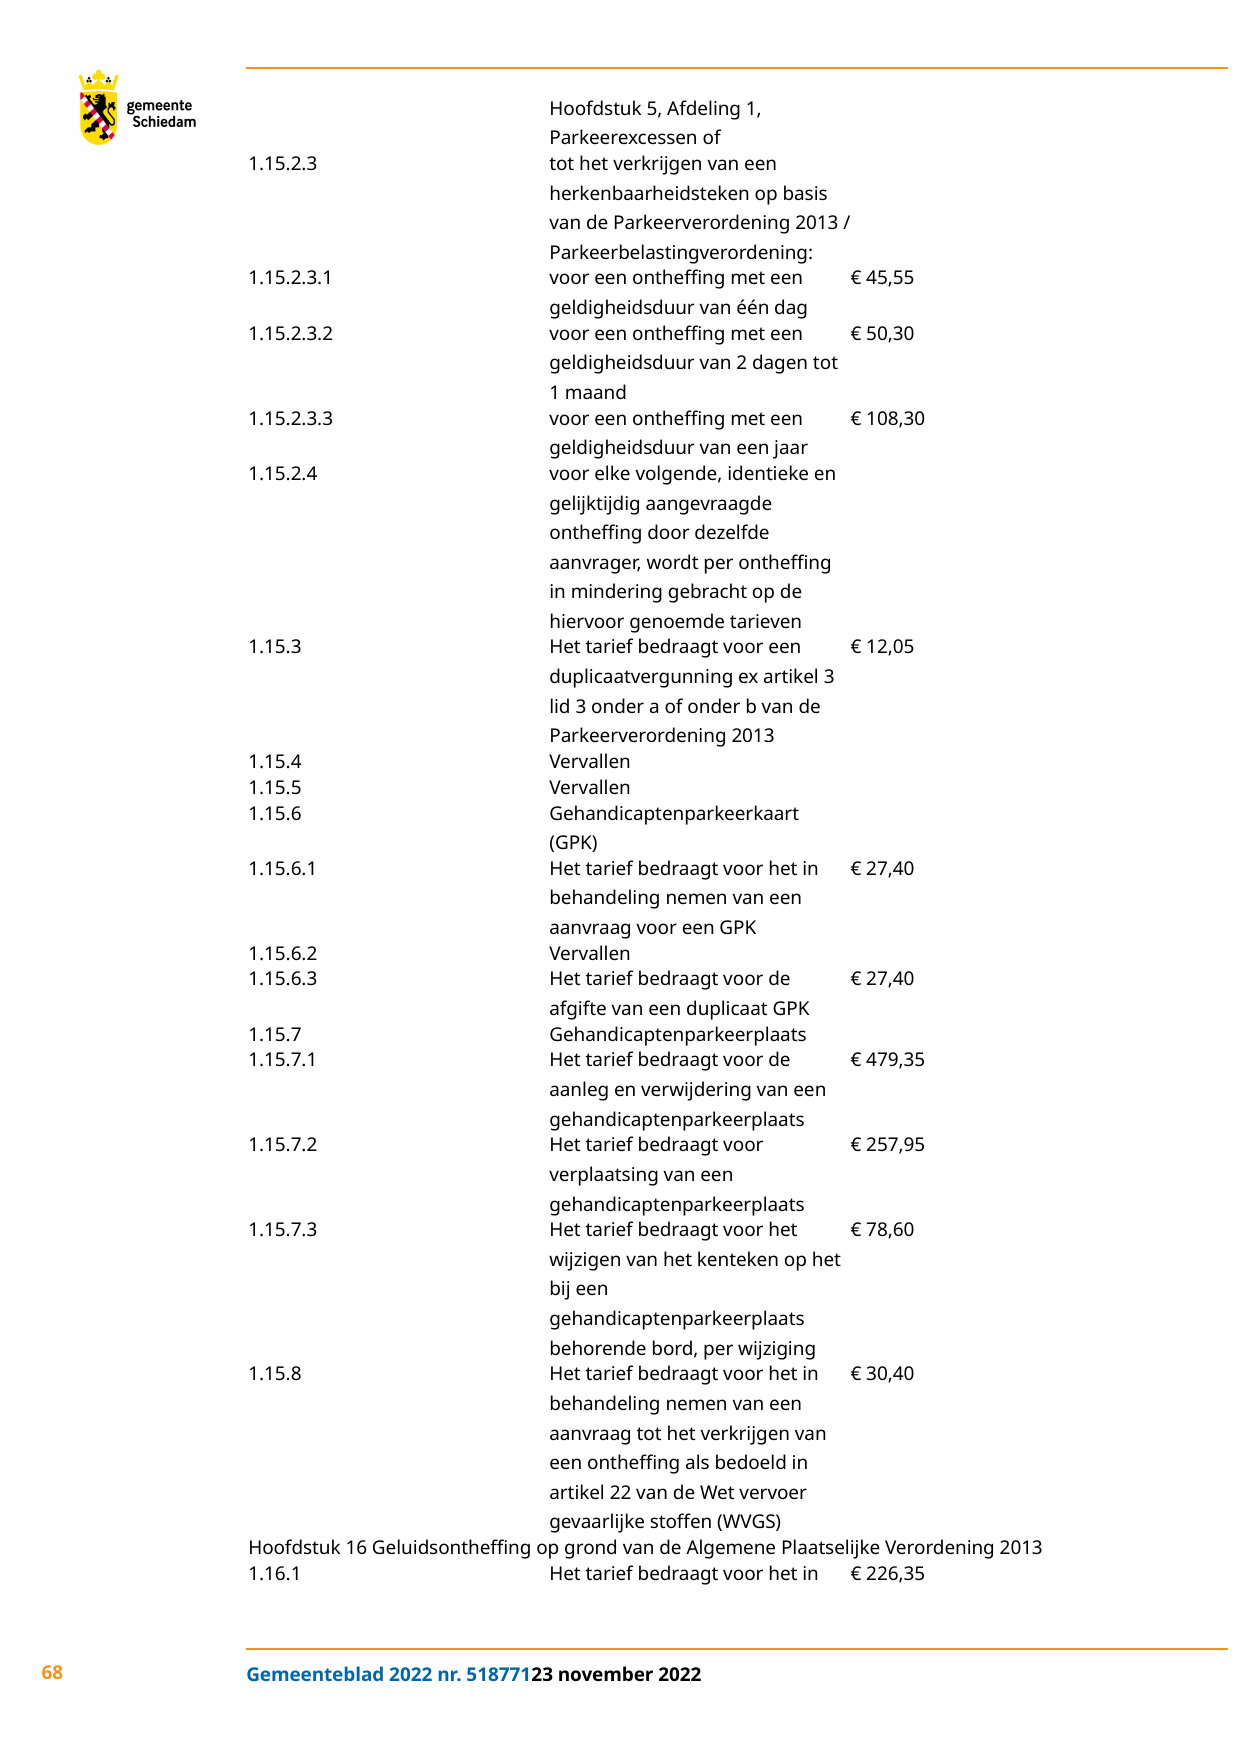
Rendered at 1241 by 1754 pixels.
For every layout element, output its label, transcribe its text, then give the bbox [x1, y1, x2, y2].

table_cell [850, 748, 1152, 774]
table_cell € 12,05 [850, 634, 1152, 748]
table_cell 1.15.7.3 [248, 1216, 549, 1361]
table_cell 1.15.7 [248, 1021, 549, 1047]
table_cell Het tarief bedraagt voor verplaatsing van een gehandicaptenparkeerplaats [549, 1132, 850, 1216]
table_cell € 30,40 [850, 1361, 1152, 1534]
table_cell [850, 95, 1152, 150]
table_cell Hoofdstuk 5, Afdeling 1, Parkeerexcessen of [549, 95, 850, 150]
table_cell Gehandicaptenparkeerplaats [549, 1021, 850, 1047]
table_cell voor een ontheffing met een geldigheidsduur van 2 dagen tot 1 maand [549, 320, 850, 405]
table_cell 1.15.2.3.1 [248, 265, 549, 320]
table_cell [850, 1021, 1152, 1047]
table_cell Vervallen [549, 940, 850, 966]
table_cell Het tarief bedraagt voor het in behandeling nemen van een aanvraag voor een GPK [549, 855, 850, 940]
table_cell 1.16.1 [248, 1560, 549, 1586]
table_cell Vervallen [549, 748, 850, 774]
table_cell € 27,40 [850, 966, 1152, 1021]
table_cell 1.15.3 [248, 634, 549, 748]
table_cell 1.15.5 [248, 774, 549, 800]
table_cell 1.15.7.1 [248, 1047, 549, 1132]
table_cell € 45,55 [850, 265, 1152, 320]
table_cell Het tarief bedraagt voor het in behandeling nemen van een aanvraag tot het verkrijgen van een ontheffing als bedoeld in artikel 22 van de Wet vervoer gevaarlijke stoffen (WVGS) [549, 1361, 850, 1534]
table_cell 1.15.6.3 [248, 966, 549, 1021]
table_cell 1.15.6.2 [248, 940, 549, 966]
table_cell € 226,35 [850, 1560, 1152, 1586]
table_cell Het tarief bedraagt voor een duplicaatvergunning ex artikel 3 lid 3 onder a of onder b van de Parkeerverordening 2013 [549, 634, 850, 748]
table_cell Hoofdstuk 16 Geluidsontheffing op grond van de Algemene Plaatselijke Verordening 2013 [248, 1534, 1152, 1560]
table_cell [850, 940, 1152, 966]
table_cell Gehandicaptenparkeerkaart (GPK) [549, 800, 850, 855]
table_cell € 50,30 [850, 320, 1152, 405]
table_cell € 257,95 [850, 1132, 1152, 1216]
table_cell 1.15.2.4 [248, 460, 549, 634]
table_cell 1.15.4 [248, 748, 549, 774]
table_cell Vervallen [549, 774, 850, 800]
table_cell 1.15.6 [248, 800, 549, 855]
table_cell € 78,60 [850, 1216, 1152, 1361]
table_cell € 479,35 [850, 1047, 1152, 1132]
table_cell [850, 774, 1152, 800]
table_cell € 108,30 [850, 405, 1152, 460]
table_cell 1.15.8 [248, 1361, 549, 1534]
table_cell [248, 95, 549, 150]
table_cell Het tarief bedraagt voor de aanleg en verwijdering van een gehandicaptenparkeerplaats [549, 1047, 850, 1132]
table_cell voor een ontheffing met een geldigheidsduur van één dag [549, 265, 850, 320]
table_cell [850, 460, 1152, 634]
table_cell 1.15.7.2 [248, 1132, 549, 1216]
table_cell [850, 800, 1152, 855]
table_cell 1.15.6.1 [248, 855, 549, 940]
table_cell voor elke volgende, identieke en gelijktijdig aangevraagde ontheffing door dezelfde aanvrager, wordt per ontheffing in mindering gebracht op de hiervoor genoemde tarieven [549, 460, 850, 634]
table_cell 1.15.2.3.3 [248, 405, 549, 460]
table_cell Het tarief bedraagt voor het wijzigen van het kenteken op het bij een gehandicaptenparkeerplaats behorende bord, per wijziging [549, 1216, 850, 1361]
table_cell Het tarief bedraagt voor het in [549, 1560, 850, 1586]
table_cell voor een ontheffing met een geldigheidsduur van een jaar [549, 405, 850, 460]
picture [41, 47, 231, 172]
table_cell € 27,40 [850, 855, 1152, 940]
table_cell [850, 150, 1152, 264]
table_cell 1.15.2.3 [248, 150, 549, 264]
table_cell Het tarief bedraagt voor de afgifte van een duplicaat GPK [549, 966, 850, 1021]
table_cell 1.15.2.3.2 [248, 320, 549, 405]
table_cell tot het verkrijgen van een herkenbaarheidsteken op basis van de Parkeerverordening 2013 / Parkeerbelastingverordening: [549, 150, 850, 264]
